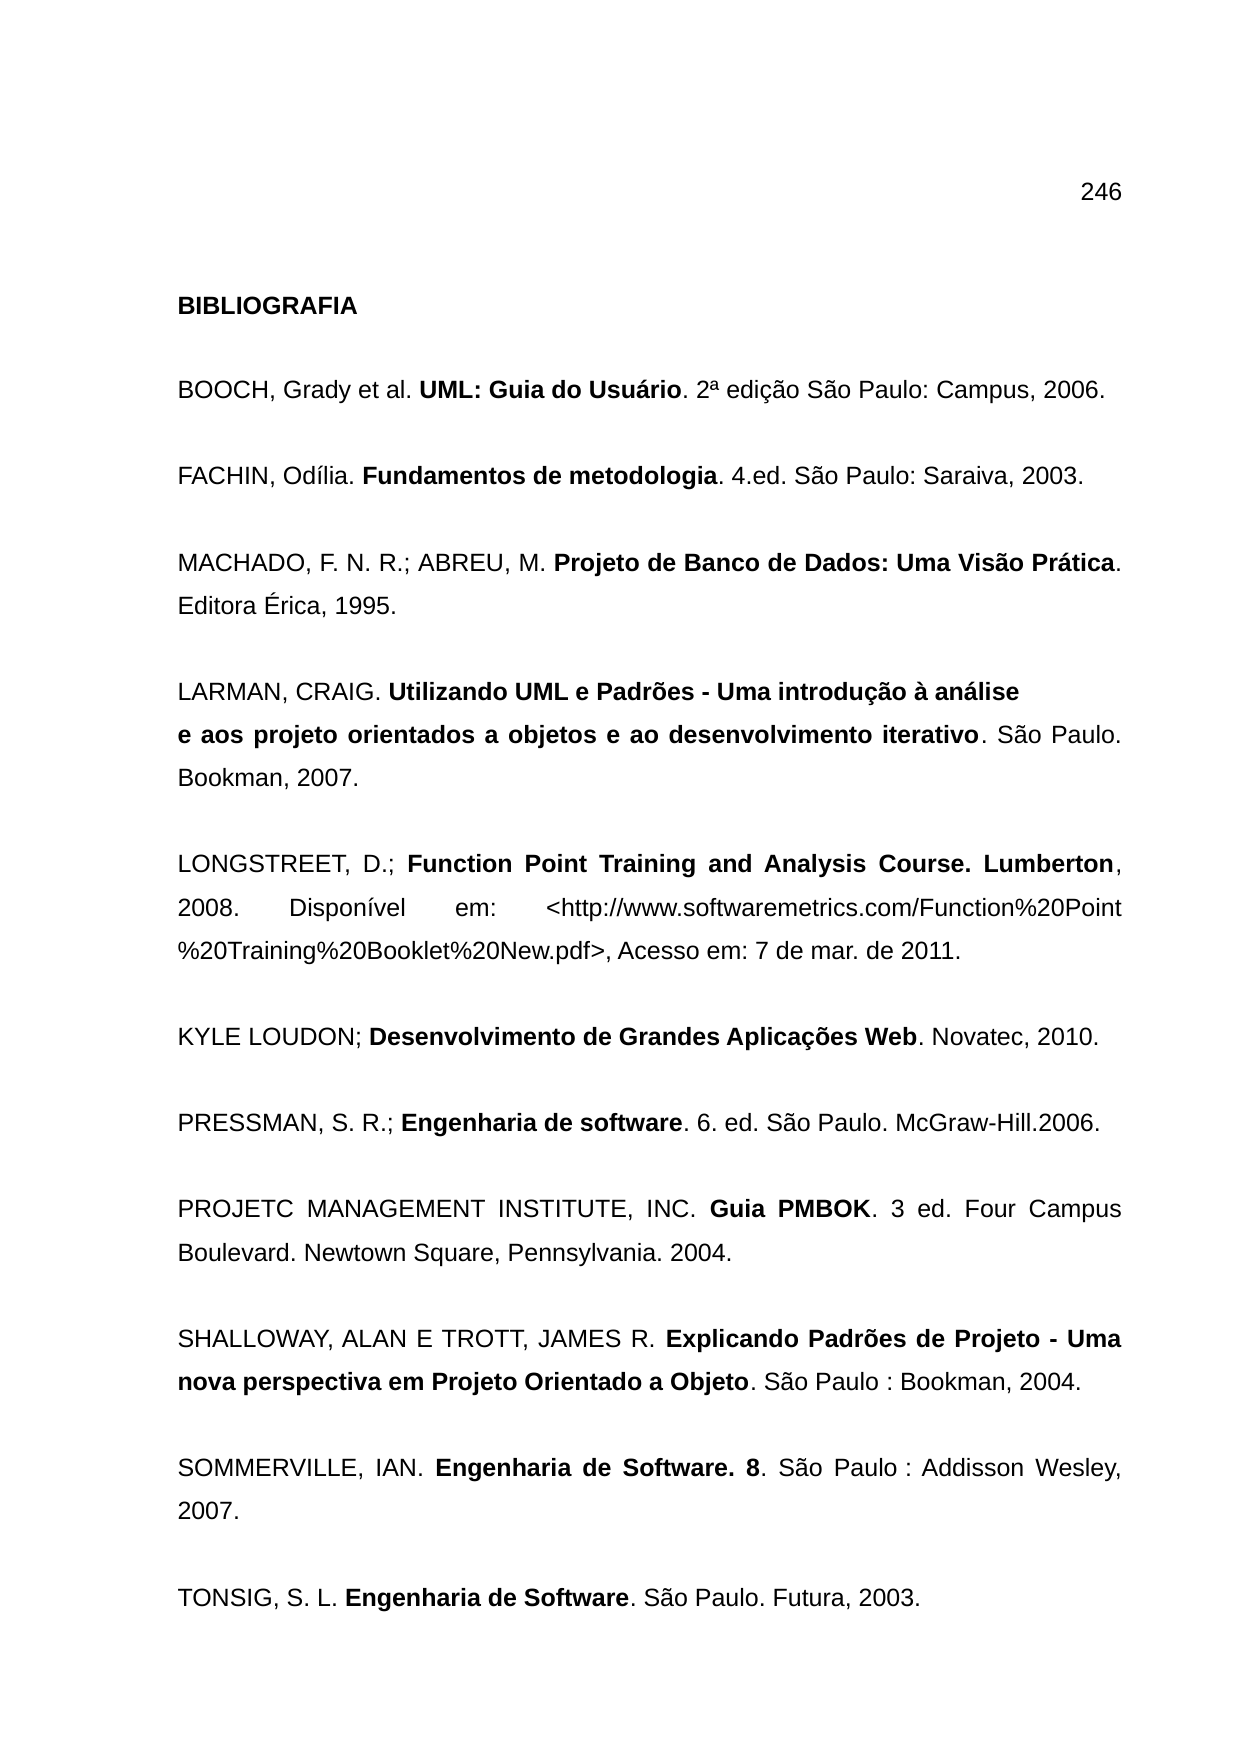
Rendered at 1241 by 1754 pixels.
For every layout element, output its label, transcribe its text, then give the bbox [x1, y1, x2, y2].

text TONSIG, S. L. Engenharia de Software. São Paulo. Futura, 2003. [177, 1583, 1122, 1611]
text PROJETC MANAGEMENT INSTITUTE, INC. Guia PMBOK. 3 ed. Four Campus Boulevard. Newtown Square, Pennsylvania. 2004. [177, 1194, 1122, 1266]
text SOMMERVILLE, IAN. Engenharia de Software. 8. São Paulo : Addisson Wesley, 2007. [177, 1453, 1122, 1525]
text LARMAN, CRAIG. Utilizando UML e Padrões - Uma introdução à análise [177, 677, 1122, 706]
text KYLE LOUDON; Desenvolvimento de Grandes Aplicações Web. Novatec, 2010. [177, 1022, 1122, 1051]
text LONGSTREET, D.; Function Point Training and Analysis Course. Lumberton, 2008. Disponível em: <http://www.softwaremetrics.com/Function%20Point%20Training%20Booklet%20New.pdf>, Acesso em: 7 de mar. de 2011. [177, 849, 1122, 964]
text SHALLOWAY, ALAN E TROTT, JAMES R. Explicando Padrões de Projeto - Uma nova perspectiva em Projeto Orientado a Objeto. São Paulo : Bookman, 2004. [177, 1324, 1122, 1396]
text BOOCH, Grady et al. UML: Guia do Usuário. 2ª edição São Paulo: Campus, 2006. [177, 375, 1122, 404]
text FACHIN, Odília. Fundamentos de metodologia. 4.ed. São Paulo: Saraiva, 2003. [177, 461, 1122, 490]
subtitle BIBLIOGRAFIA [177, 291, 1122, 319]
text PRESSMAN, S. R.; Engenharia de software. 6. ed. São Paulo. McGraw-Hill.2006. [177, 1108, 1122, 1137]
text MACHADO, F. N. R.; ABREU, M. Projeto de Banco de Dados: Uma Visão Prática. Editora Érica, 1995. [177, 548, 1122, 619]
text e aos projeto orientados a objetos e ao desenvolvimento iterativo. São Paulo. Bookman, 2007. [177, 720, 1122, 792]
